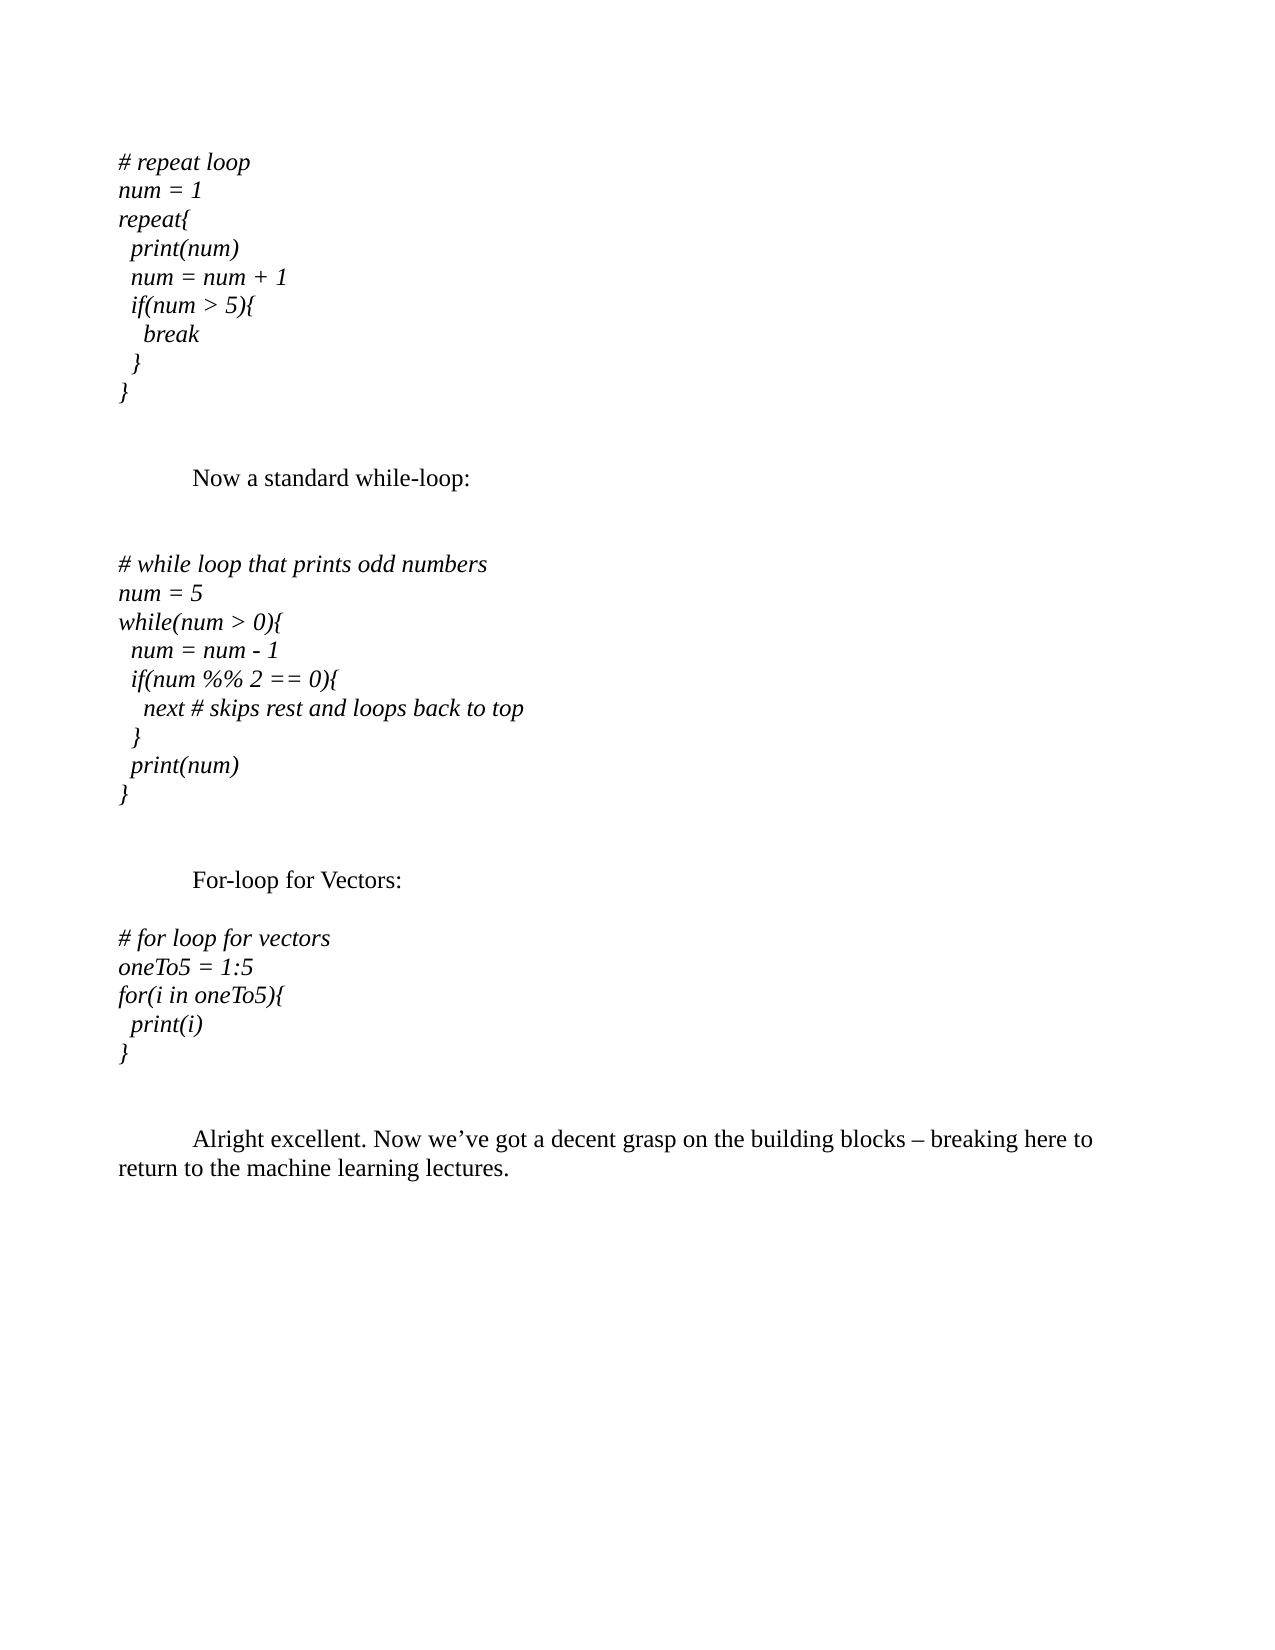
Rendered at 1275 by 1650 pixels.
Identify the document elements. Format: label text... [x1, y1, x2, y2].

text break [118, 319, 1157, 348]
text } [118, 348, 1157, 377]
text For-loop for Vectors: [118, 866, 1157, 894]
text if(num %% 2 == 0){ [118, 664, 1157, 693]
text # while loop that prints odd numbers [118, 549, 1157, 578]
text next # skips rest and loops back to top [118, 693, 1157, 722]
text num = 5 [118, 578, 1157, 607]
text repeat{ [118, 204, 1157, 233]
text # repeat loop [118, 147, 1157, 176]
text } [118, 722, 1157, 751]
text num = 1 [118, 176, 1157, 204]
text if(num > 5){ [118, 291, 1157, 319]
text num = num - 1 [118, 636, 1157, 664]
text } [118, 779, 1157, 808]
text for(i in oneTo5){ [118, 981, 1157, 1009]
text print(num) [118, 233, 1157, 262]
text oneTo5 = 1:5 [118, 952, 1157, 981]
text num = num + 1 [118, 262, 1157, 291]
text print(i) [118, 1009, 1157, 1038]
text } [118, 1038, 1157, 1067]
text while(num > 0){ [118, 607, 1157, 636]
text # for loop for vectors [118, 923, 1157, 952]
text Now a standard while-loop: [118, 463, 1157, 492]
text Alright excellent. Now we’ve got a decent grasp on the building blocks – breaking here to return to the machine learning lectures. [118, 1124, 1157, 1182]
text } [118, 377, 1157, 406]
text print(num) [118, 751, 1157, 779]
